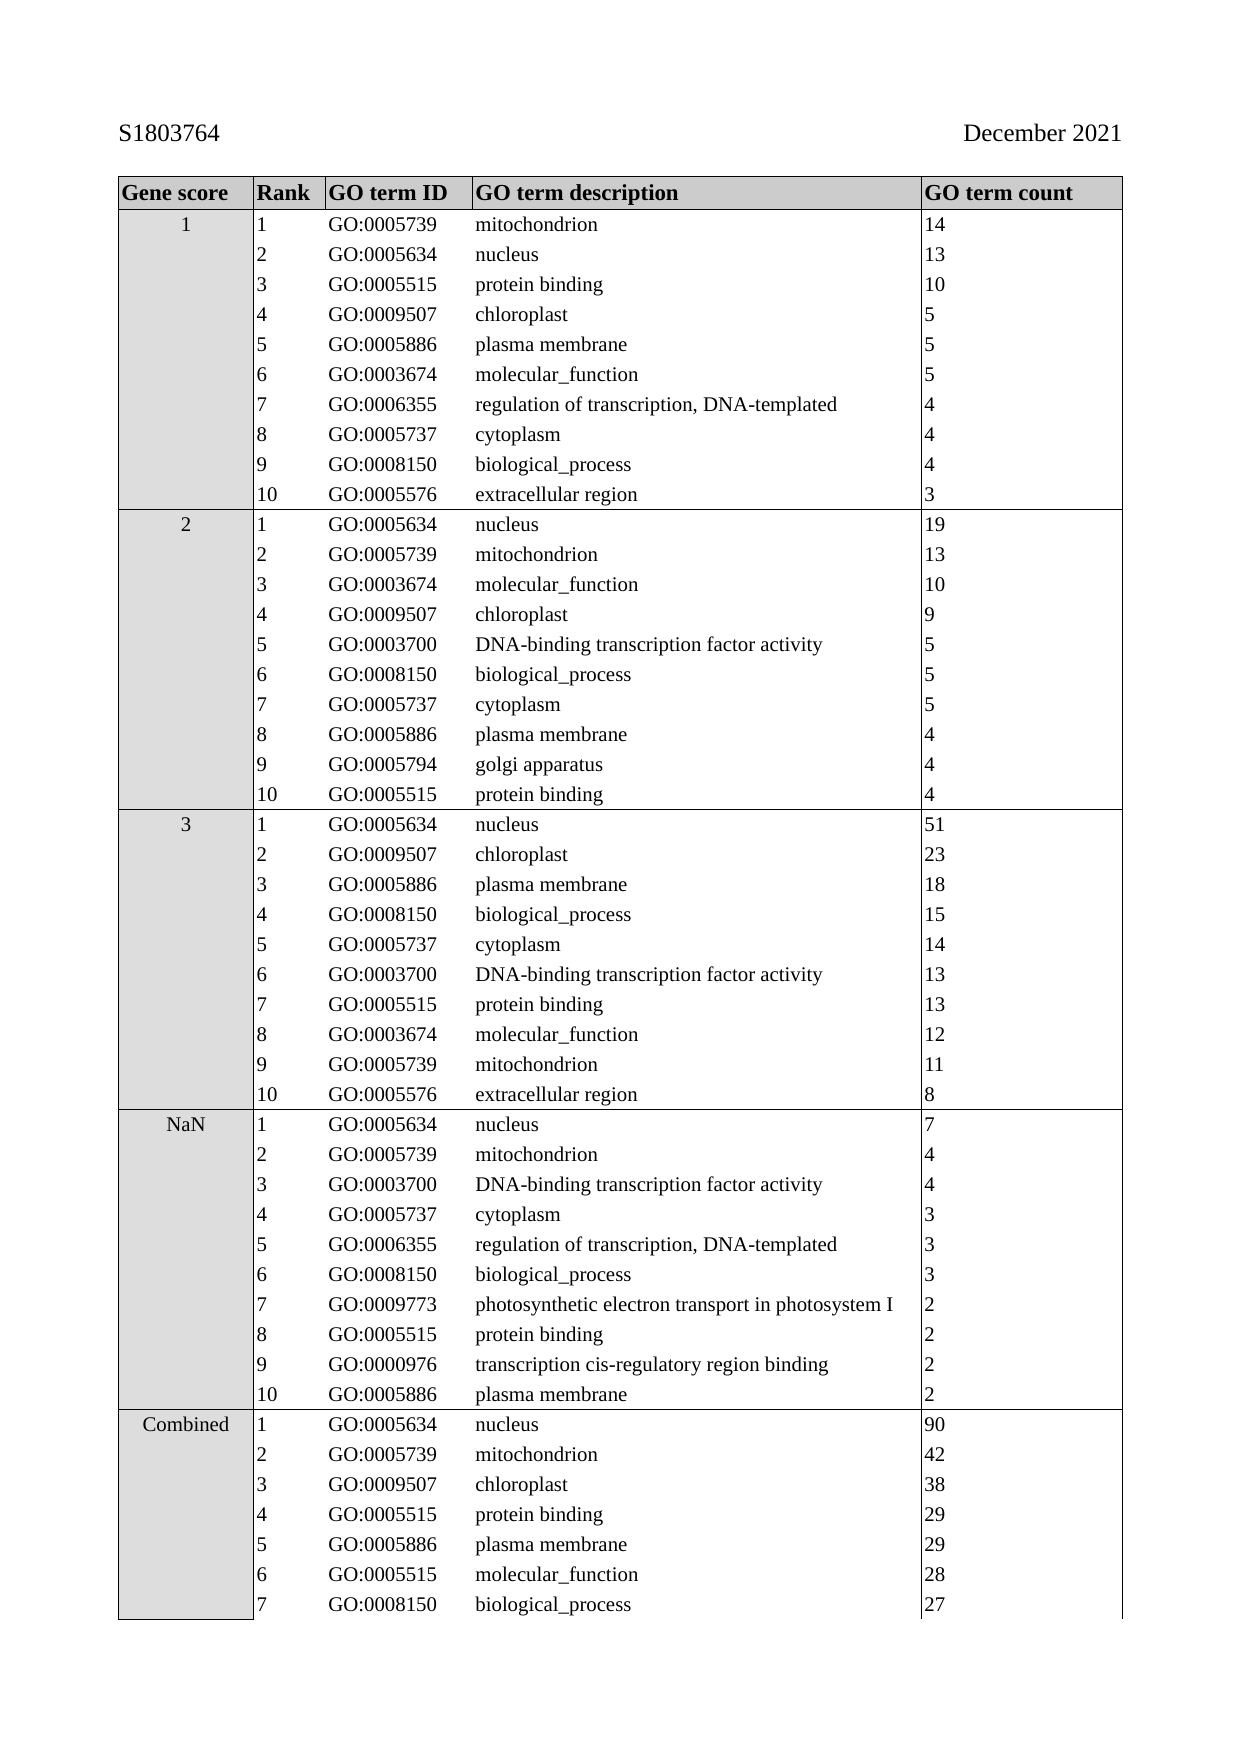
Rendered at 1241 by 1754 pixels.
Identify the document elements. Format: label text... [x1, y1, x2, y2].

table_cell chloroplast [472, 599, 921, 629]
table_cell 5 [922, 629, 1122, 659]
table_cell chloroplast [472, 839, 921, 869]
table_cell GO:0009507 [325, 1469, 472, 1499]
table_cell 3 [254, 1169, 325, 1199]
table_cell 2 [922, 1349, 1122, 1379]
table_cell biological_process [472, 449, 921, 479]
table_cell protein binding [472, 779, 921, 809]
table_cell 7 [922, 1110, 1122, 1139]
table_cell 4 [922, 719, 1122, 749]
table_cell GO:0005737 [325, 689, 472, 719]
table_cell GO:0003674 [325, 359, 472, 389]
table_cell 42 [922, 1439, 1122, 1469]
table_cell 5 [922, 329, 1122, 359]
table_cell GO:0009507 [325, 599, 472, 629]
table_cell biological_process [472, 1589, 921, 1619]
table_cell 51 [922, 810, 1122, 839]
table_cell 3 [119, 810, 253, 1109]
table_cell 3 [922, 479, 1122, 509]
table_cell regulation of transcription, DNA-templated [472, 389, 921, 419]
table_cell GO:0005515 [325, 989, 472, 1019]
table_cell GO:0009773 [325, 1289, 472, 1319]
table_cell protein binding [472, 1499, 921, 1529]
table_cell GO term ID [326, 177, 472, 209]
table_cell 6 [254, 659, 325, 689]
table_cell GO:0005737 [325, 1199, 472, 1229]
table_cell 2 [119, 510, 253, 809]
table_cell nucleus [472, 239, 921, 269]
table_cell 5 [254, 629, 325, 659]
table_cell protein binding [472, 269, 921, 299]
table_cell 9 [254, 1049, 325, 1079]
table_cell 10 [254, 1079, 325, 1109]
table_cell plasma membrane [472, 329, 921, 359]
table_cell 4 [922, 779, 1122, 809]
table_cell 9 [254, 749, 325, 779]
table_cell 8 [254, 1019, 325, 1049]
table_cell 2 [254, 539, 325, 569]
table_cell 13 [922, 959, 1122, 989]
table_cell nucleus [472, 510, 921, 539]
table_cell 4 [922, 419, 1122, 449]
table_cell molecular_function [472, 1559, 921, 1589]
table_cell 13 [922, 239, 1122, 269]
table_cell 4 [922, 389, 1122, 419]
table_cell 5 [922, 689, 1122, 719]
table_cell 5 [254, 1229, 325, 1259]
table_cell 10 [922, 569, 1122, 599]
table_cell 4 [922, 1139, 1122, 1169]
table_cell transcription cis-regulatory region binding [472, 1349, 921, 1379]
table_cell GO:0005634 [325, 510, 472, 539]
table_cell 1 [254, 210, 325, 239]
table_cell 8 [254, 419, 325, 449]
table_cell 9 [254, 1349, 325, 1379]
table_cell Gene score [119, 177, 253, 209]
table_cell 2 [254, 1439, 325, 1469]
table_cell DNA-binding transcription factor activity [472, 959, 921, 989]
table_cell 18 [922, 869, 1122, 899]
table_cell 23 [922, 839, 1122, 869]
table_cell regulation of transcription, DNA-templated [472, 1229, 921, 1259]
table_cell molecular_function [472, 359, 921, 389]
table_cell GO:0003700 [325, 1169, 472, 1199]
table_cell golgi apparatus [472, 749, 921, 779]
table_cell plasma membrane [472, 869, 921, 899]
table_cell 28 [922, 1559, 1122, 1589]
table_cell 7 [254, 1589, 325, 1619]
table_cell 5 [254, 929, 325, 959]
table_cell 8 [254, 719, 325, 749]
table_cell 4 [922, 1169, 1122, 1199]
table_cell GO:0008150 [325, 1259, 472, 1289]
table_cell 13 [922, 539, 1122, 569]
table_cell biological_process [472, 659, 921, 689]
table_cell 3 [254, 1469, 325, 1499]
table_cell 10 [922, 269, 1122, 299]
table_cell GO:0005515 [325, 1499, 472, 1529]
table_cell NaN [119, 1110, 253, 1409]
table_cell GO:0008150 [325, 899, 472, 929]
table_cell GO:0005515 [325, 1559, 472, 1589]
table_cell 12 [922, 1019, 1122, 1049]
table_cell 27 [922, 1589, 1122, 1619]
table_cell 3 [254, 269, 325, 299]
table_cell GO:0005794 [325, 749, 472, 779]
table_cell GO:0005634 [325, 1110, 472, 1139]
table_cell 10 [254, 779, 325, 809]
table_cell GO:0003674 [325, 569, 472, 599]
table_cell 14 [922, 929, 1122, 959]
table_cell 1 [254, 1410, 325, 1439]
table_cell protein binding [472, 989, 921, 1019]
table_cell nucleus [472, 1110, 921, 1139]
table_cell GO:0005739 [325, 210, 472, 239]
table_cell 14 [922, 210, 1122, 239]
table_cell 6 [254, 1259, 325, 1289]
table_cell 4 [254, 299, 325, 329]
table_cell 2 [254, 239, 325, 269]
table_cell cytoplasm [472, 419, 921, 449]
table_cell biological_process [472, 899, 921, 929]
table_cell mitochondrion [472, 210, 921, 239]
table_cell mitochondrion [472, 1439, 921, 1469]
table_cell GO:0005739 [325, 1439, 472, 1469]
table_cell 6 [254, 959, 325, 989]
table_cell 5 [922, 299, 1122, 329]
table_cell plasma membrane [472, 1379, 921, 1409]
table_cell mitochondrion [472, 1139, 921, 1169]
table_cell 29 [922, 1529, 1122, 1559]
table_cell GO:0005737 [325, 929, 472, 959]
table_cell GO:0005886 [325, 1379, 472, 1409]
table_cell cytoplasm [472, 689, 921, 719]
table_cell 8 [254, 1319, 325, 1349]
table_cell mitochondrion [472, 1049, 921, 1079]
table_cell GO:0003700 [325, 629, 472, 659]
table_cell protein binding [472, 1319, 921, 1349]
table_cell GO:0005634 [325, 810, 472, 839]
table_cell GO:0009507 [325, 839, 472, 869]
table_cell 9 [922, 599, 1122, 629]
table_cell chloroplast [472, 299, 921, 329]
table_cell 2 [254, 839, 325, 869]
table_cell plasma membrane [472, 1529, 921, 1559]
table_cell DNA-binding transcription factor activity [472, 1169, 921, 1199]
table_cell 7 [254, 989, 325, 1019]
table_cell chloroplast [472, 1469, 921, 1499]
table_cell 6 [254, 359, 325, 389]
table_cell GO:0003700 [325, 959, 472, 989]
table_cell 6 [254, 1559, 325, 1589]
table_cell 2 [254, 1139, 325, 1169]
table_cell 38 [922, 1469, 1122, 1499]
table_cell GO:0005739 [325, 539, 472, 569]
table_cell 4 [254, 1499, 325, 1529]
table_cell 1 [119, 210, 253, 509]
table_cell GO:0008150 [325, 1589, 472, 1619]
table_cell cytoplasm [472, 1199, 921, 1229]
table_cell 5 [922, 659, 1122, 689]
table_cell GO term count [922, 177, 1122, 209]
table_cell 8 [922, 1079, 1122, 1109]
table_cell 3 [922, 1259, 1122, 1289]
table_cell 4 [922, 449, 1122, 479]
table_cell Combined [119, 1410, 253, 1619]
table_cell 4 [922, 749, 1122, 779]
table_cell 10 [254, 1379, 325, 1409]
table_cell 9 [254, 449, 325, 479]
table_cell Rank [254, 177, 325, 209]
table_cell nucleus [472, 1410, 921, 1439]
table_cell 1 [254, 810, 325, 839]
table_cell 1 [254, 1110, 325, 1139]
table_cell GO:0005886 [325, 869, 472, 899]
table_cell 1 [254, 510, 325, 539]
table_cell mitochondrion [472, 539, 921, 569]
table_cell plasma membrane [472, 719, 921, 749]
table_cell nucleus [472, 810, 921, 839]
table_cell 4 [254, 1199, 325, 1229]
table_cell DNA-binding transcription factor activity [472, 629, 921, 659]
table_cell 5 [254, 329, 325, 359]
table_cell 19 [922, 510, 1122, 539]
table_cell GO:0008150 [325, 449, 472, 479]
table_cell GO:0005739 [325, 1049, 472, 1079]
table_cell GO:0005515 [325, 779, 472, 809]
table_cell GO:0005634 [325, 239, 472, 269]
table_cell GO:0005576 [325, 479, 472, 509]
table_cell 10 [254, 479, 325, 509]
table_cell 2 [922, 1289, 1122, 1319]
table_cell GO:0006355 [325, 389, 472, 419]
table_cell 3 [254, 569, 325, 599]
table_cell 7 [254, 1289, 325, 1319]
table_cell GO:0008150 [325, 659, 472, 689]
table_cell 4 [254, 899, 325, 929]
table_cell biological_process [472, 1259, 921, 1289]
table_cell GO:0009507 [325, 299, 472, 329]
table_cell GO:0005739 [325, 1139, 472, 1169]
table_cell 11 [922, 1049, 1122, 1079]
table_cell GO:0005515 [325, 1319, 472, 1349]
table_cell 90 [922, 1410, 1122, 1439]
table_cell molecular_function [472, 569, 921, 599]
table_cell molecular_function [472, 1019, 921, 1049]
table_cell 5 [922, 359, 1122, 389]
table_cell photosynthetic electron transport in photosystem I [472, 1289, 921, 1319]
table_cell 13 [922, 989, 1122, 1019]
table_cell GO:0005886 [325, 1529, 472, 1559]
table_cell extracellular region [472, 1079, 921, 1109]
table_cell 2 [922, 1379, 1122, 1409]
table_cell GO:0006355 [325, 1229, 472, 1259]
table_cell GO:0005634 [325, 1410, 472, 1439]
table_cell extracellular region [472, 479, 921, 509]
table_cell GO:0005886 [325, 719, 472, 749]
table_cell 29 [922, 1499, 1122, 1529]
table_cell 7 [254, 389, 325, 419]
table_cell 2 [922, 1319, 1122, 1349]
table_cell 15 [922, 899, 1122, 929]
table_cell 7 [254, 689, 325, 719]
table_cell 4 [254, 599, 325, 629]
table_cell GO:0003674 [325, 1019, 472, 1049]
table_cell 3 [254, 869, 325, 899]
table_cell GO:0005737 [325, 419, 472, 449]
table_cell cytoplasm [472, 929, 921, 959]
table_cell 5 [254, 1529, 325, 1559]
table_cell 3 [922, 1229, 1122, 1259]
table_cell GO:0005515 [325, 269, 472, 299]
table_cell GO term description [473, 177, 921, 209]
table_cell GO:0005886 [325, 329, 472, 359]
table_cell GO:0005576 [325, 1079, 472, 1109]
table_cell 3 [922, 1199, 1122, 1229]
table_cell GO:0000976 [325, 1349, 472, 1379]
